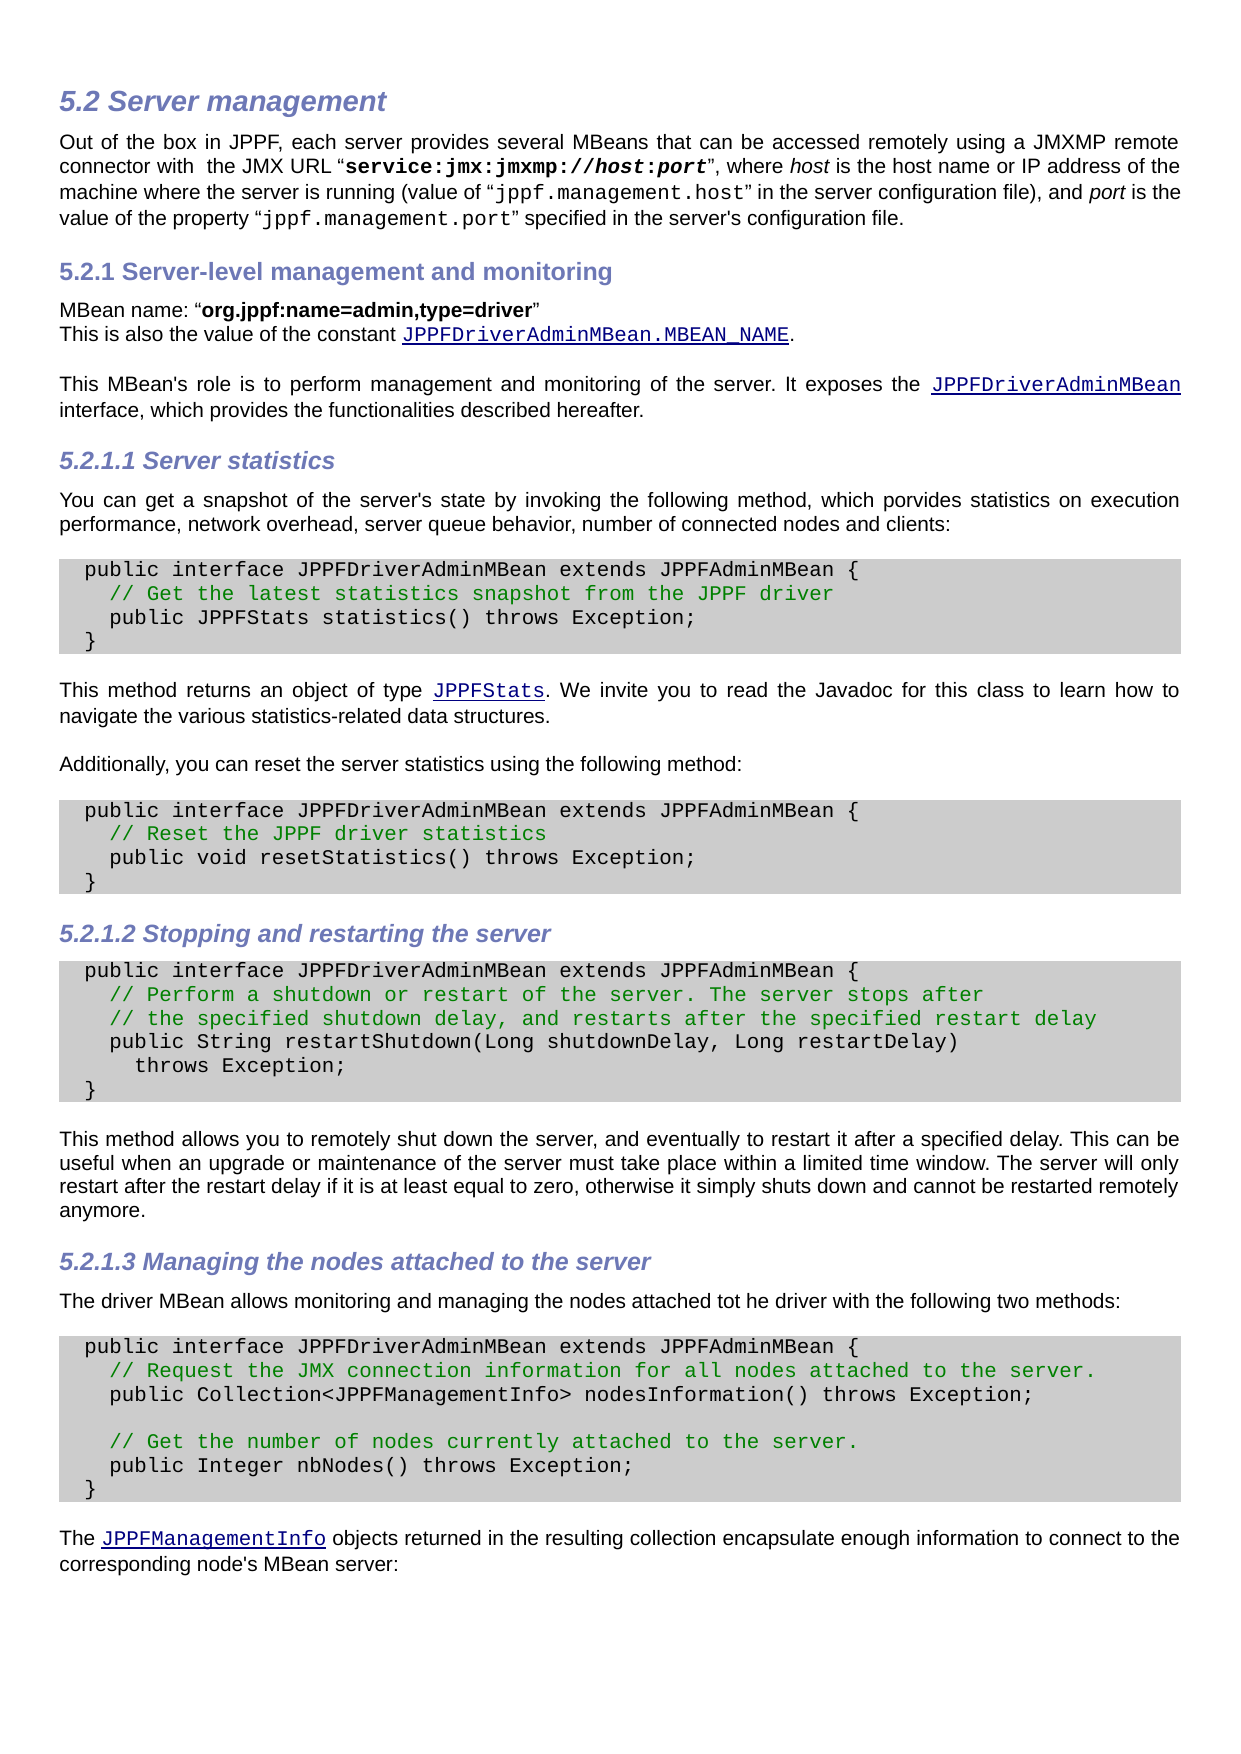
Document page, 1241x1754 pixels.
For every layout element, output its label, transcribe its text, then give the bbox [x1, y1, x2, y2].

subtitle Server statistics [59, 446, 1181, 475]
text } [59, 871, 1181, 894]
subtitle Server-level management and monitoring [59, 257, 1181, 285]
subtitle Stopping and restarting the server [59, 919, 1181, 948]
subtitle Server management [59, 84, 1181, 118]
text MBean name: “org.jppf:name=admin,type=driver” [59, 298, 1181, 322]
text // Perform a shutdown or restart of the server. The server stops after [59, 984, 1181, 1008]
text Additionally, you can reset the server statistics using the following method: [59, 752, 1181, 776]
text public interface JPPFDriverAdminMBean extends JPPFAdminMBean { [59, 800, 1181, 823]
subtitle Managing the nodes attached to the server [59, 1247, 1181, 1276]
text public Collection<JPPFManagementInfo> nodesInformation() throws Exception; [59, 1384, 1181, 1407]
text public String restartShutdown(Long shutdownDelay, Long restartDelay) [59, 1031, 1181, 1055]
text public Integer nbNodes() throws Exception; [59, 1454, 1181, 1478]
text } [59, 1478, 1181, 1502]
text This method allows you to remotely shut down the server, and eventually to restart it after a specified delay. This can be useful when an upgrade or maintenance of the server must take place within a limited time window. The server will only restart after the restart delay if it is at least equal to zero, otherwise it simply shuts down and cannot be restarted remotely anymore. [59, 1126, 1181, 1222]
text // Request the JMX connection information for all nodes attached to the server. [59, 1360, 1181, 1384]
text public interface JPPFDriverAdminMBean extends JPPFAdminMBean { [59, 559, 1181, 583]
text // Reset the JPPF driver statistics [59, 823, 1181, 847]
text // Get the latest statistics snapshot from the JPPF driver [59, 583, 1181, 607]
text throws Exception; [59, 1055, 1181, 1079]
text Out of the box in JPPF, each server provides several MBeans that can be accessed remotely using a JMXMP remote connector with the JMX URL “service:jmx:jmxmp://host:port”, where host is the host name or IP address of the machine where the server is running (value of “jppf.management.host” in the server configuration file), and port is the value of the property “jppf.management.port” specified in the server's configuration file. [59, 130, 1181, 232]
text public void resetStatistics() throws Exception; [59, 847, 1181, 871]
text public interface JPPFDriverAdminMBean extends JPPFAdminMBean { [59, 1336, 1181, 1360]
text // Get the number of nodes currently attached to the server. [59, 1431, 1181, 1454]
text public interface JPPFDriverAdminMBean extends JPPFAdminMBean { [59, 961, 1181, 984]
text The driver MBean allows monitoring and managing the nodes attached tot he driver with the following two methods: [59, 1288, 1181, 1312]
text This is also the value of the constant JPPFDriverAdminMBean.MBEAN_NAME. [59, 322, 1181, 348]
text The JPPFManagementInfo objects returned in the resulting collection encapsulate enough information to connect to the corresponding node's MBean server: [59, 1526, 1181, 1576]
text You can get a snapshot of the server's state by invoking the following method, which porvides statistics on execution performance, network overhead, server queue behavior, number of connected nodes and clients: [59, 488, 1181, 536]
text } [59, 630, 1181, 654]
text // the specified shutdown delay, and restarts after the specified restart delay [59, 1008, 1181, 1031]
text This MBean's role is to perform management and monitoring of the server. It exposes the JPPFDriverAdminMBean interface, which provides the functionalities described hereafter. [59, 372, 1181, 421]
text This method returns an object of type JPPFStats. We invite you to read the Javadoc for this class to learn how to navigate the various statistics-related data structures. [59, 678, 1181, 728]
text } [59, 1079, 1181, 1102]
text public JPPFStats statistics() throws Exception; [59, 607, 1181, 630]
